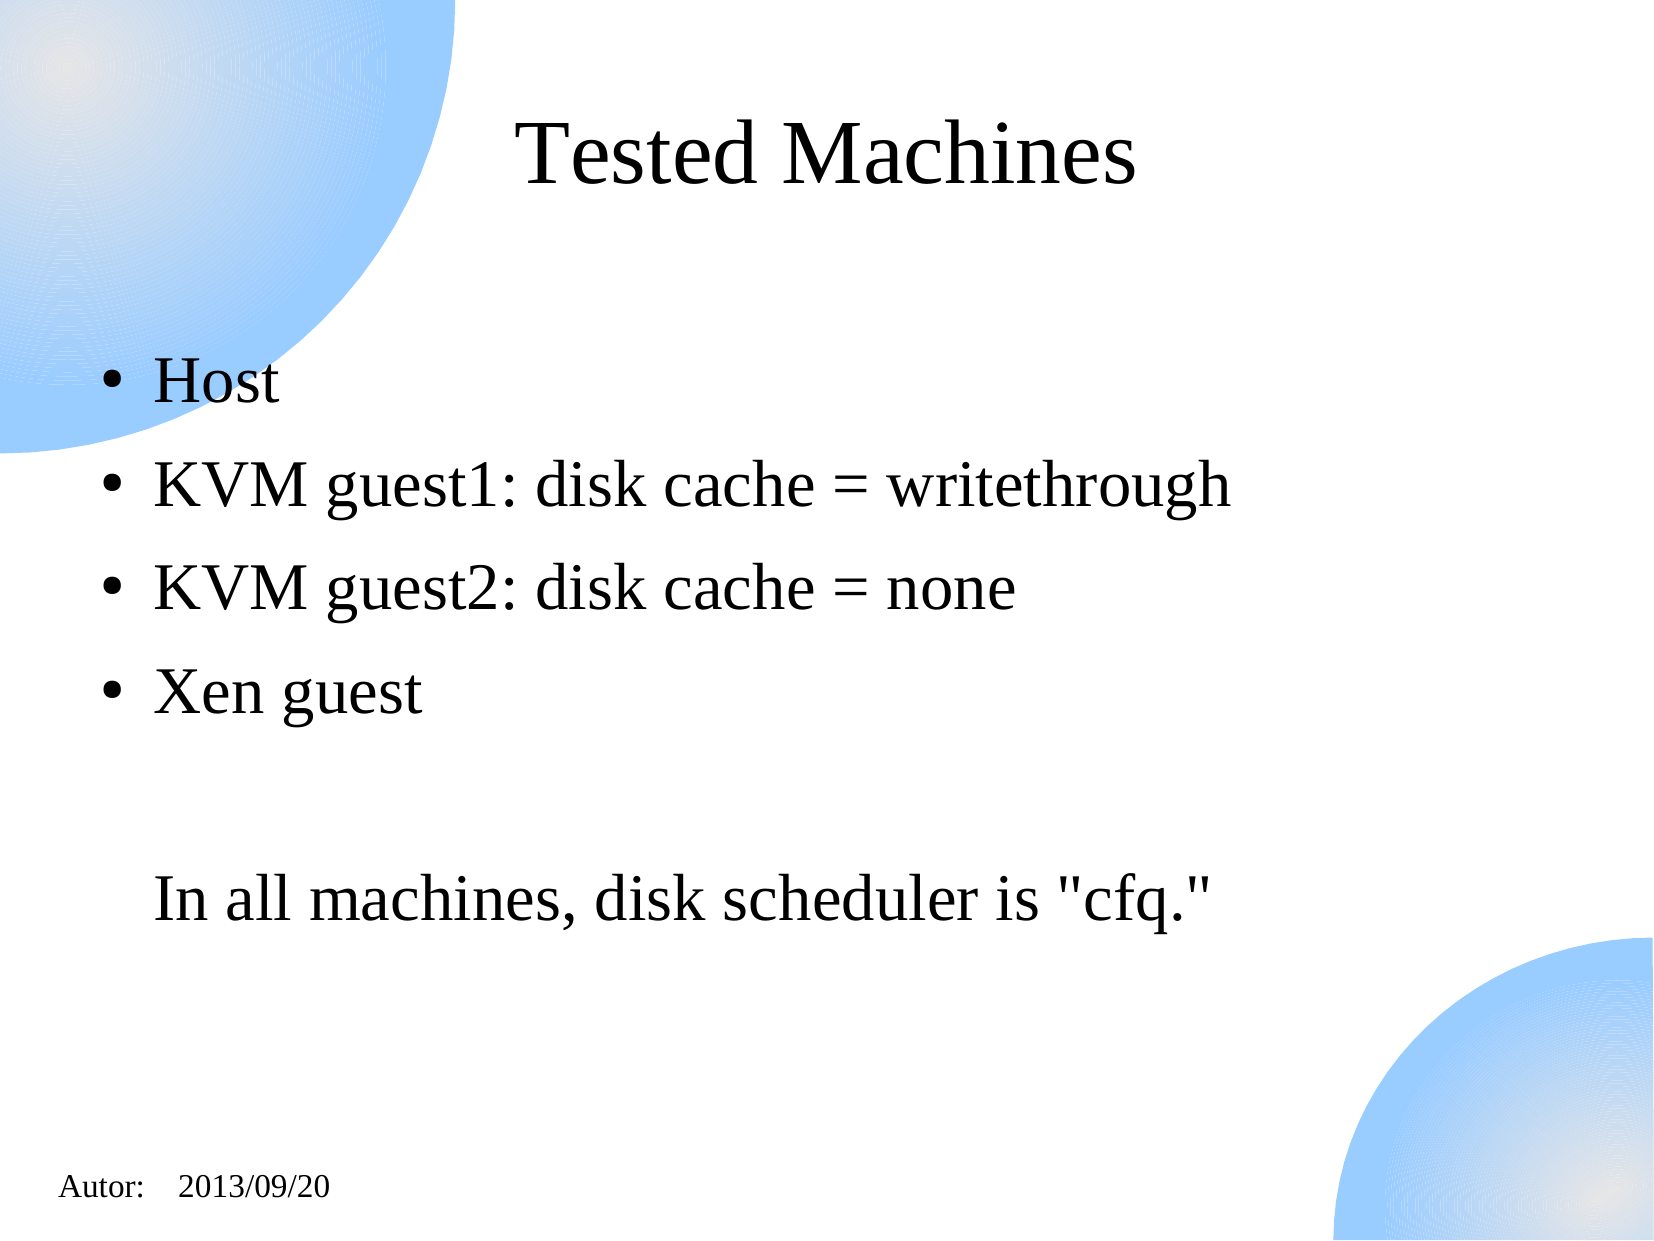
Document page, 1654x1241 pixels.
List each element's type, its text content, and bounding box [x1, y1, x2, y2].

title Tested Machines [82, 49, 1571, 257]
list Host KVM guest1: disk cache = writethrough KVM guest2: disk cache = none Xen guest In all machines, disk scheduler is "cfq." [82, 343, 1571, 1063]
